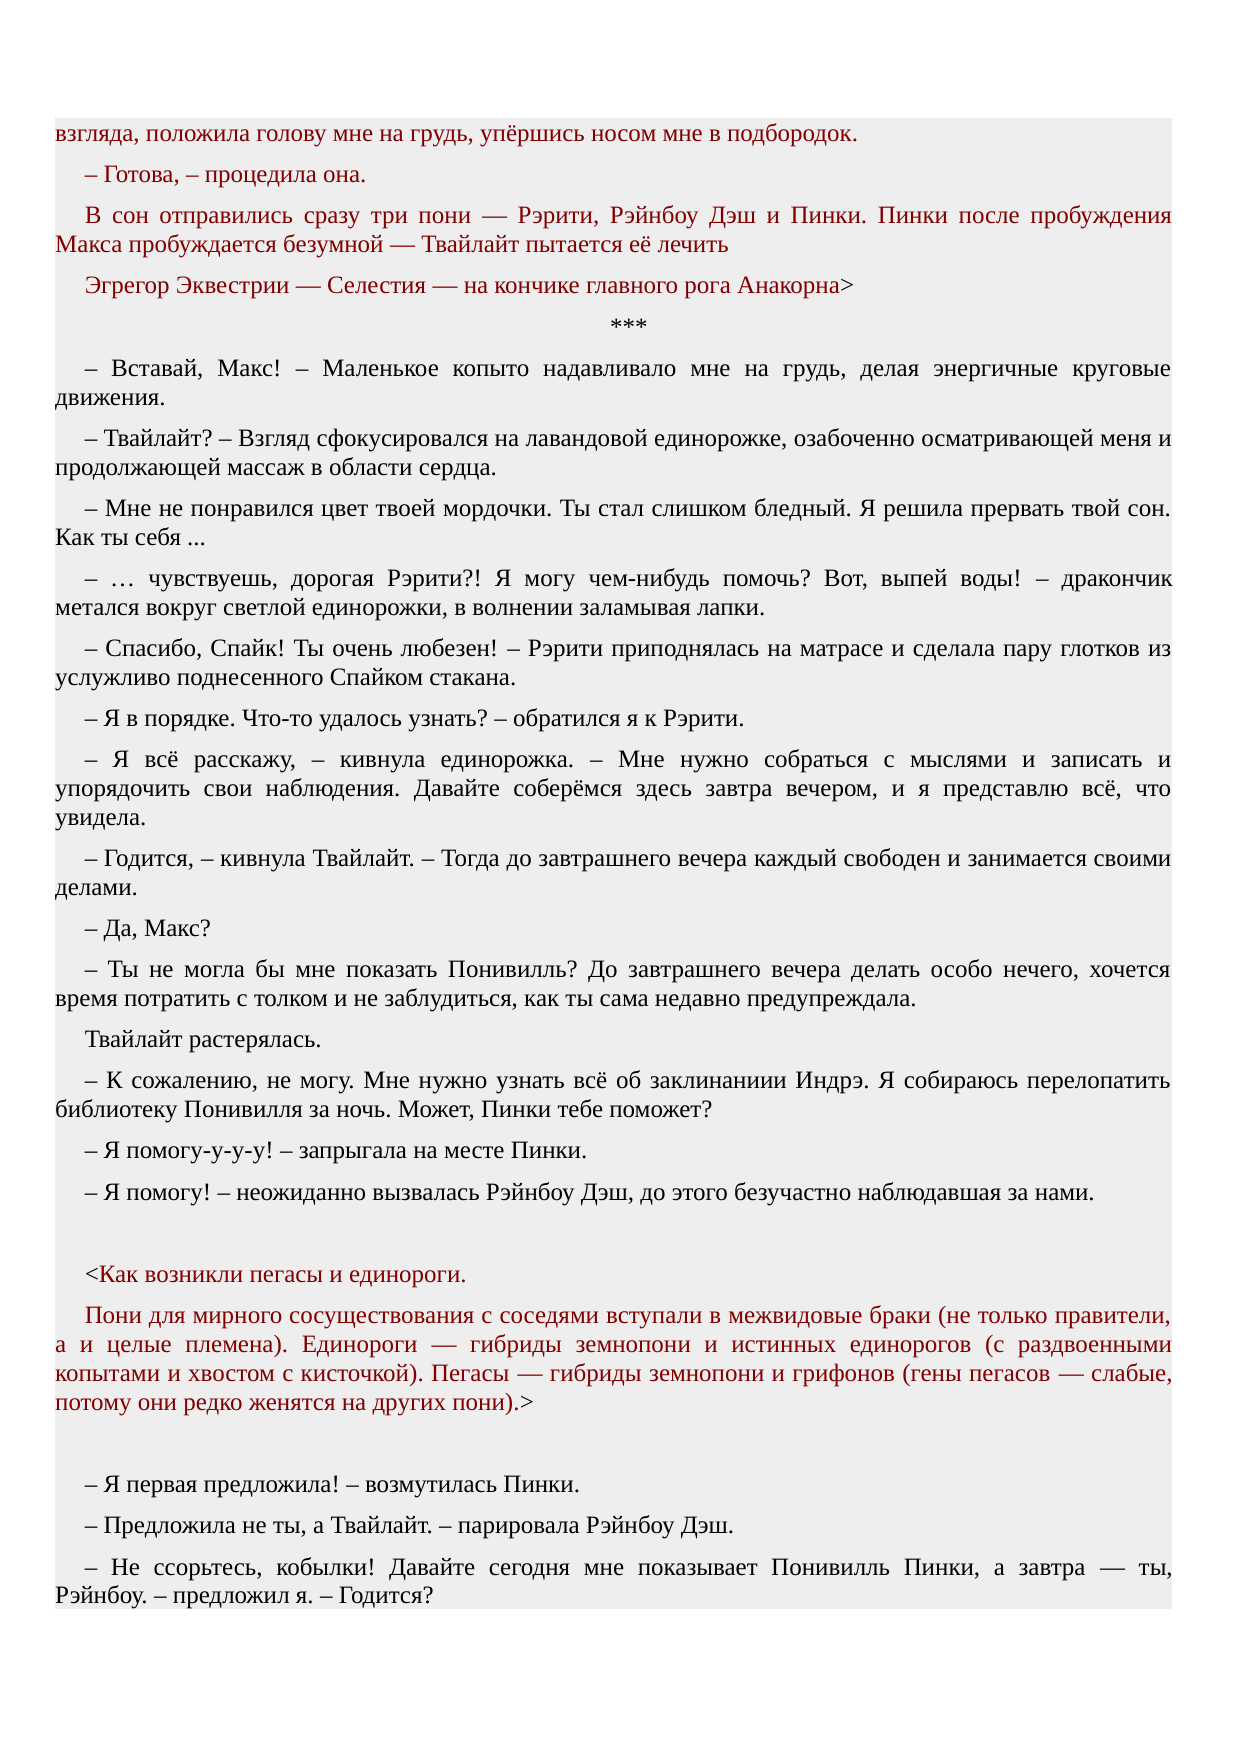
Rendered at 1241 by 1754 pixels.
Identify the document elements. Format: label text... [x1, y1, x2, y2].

text – Готова, – процедила она. [55, 159, 1172, 188]
text – Твайлайт? – Взгляд сфокусировался на лавандовой единорожке, озабоченно осматривающей меня и продолжающей массаж в области сердца. [55, 423, 1172, 481]
text Эгрегор Эквестрии — Селестия — на кончике главного рога Анакорна> [55, 271, 1172, 299]
text – Годится, – кивнула Твайлайт. – Тогда до завтрашнего вечера каждый свободен и занимается своими делами. [55, 843, 1172, 901]
text – Я первая предложила! – возмутилась Пинки. [55, 1469, 1172, 1498]
text – Я всё расскажу, – кивнула единорожка. – Мне нужно собраться с мыслями и записать и упорядочить свои наблюдения. Давайте соберёмся здесь завтра вечером, и я представлю всё, что увидела. [55, 744, 1172, 831]
text взгляда, положила голову мне на грудь, упёршись носом мне в подбородок. [55, 118, 1172, 147]
text *** [55, 312, 1172, 341]
text Твайлайт растерялась. [55, 1024, 1172, 1053]
text – Я помогу! – неожиданно вызвалась Рэйнбоу Дэш, до этого безучастно наблюдавшая за нами. [55, 1177, 1172, 1206]
text – Ты не могла бы мне показать Понивилль? До завтрашнего вечера делать особо нечего, хочется время потратить с толком и не заблудиться, как ты сама недавно предупреждала. [55, 954, 1172, 1012]
text – Предложила не ты, а Твайлайт. – парировала Рэйнбоу Дэш. [55, 1511, 1172, 1539]
text – Мне не понравился цвет твоей мордочки. Ты стал слишком бледный. Я решила прервать твой сон. Как ты себя ... [55, 493, 1172, 551]
text В сон отправились сразу три пони — Рэрити, Рэйнбоу Дэш и Пинки. Пинки после пробуждения Макса пробуждается безумной — Твайлайт пытается её лечить [55, 201, 1172, 258]
text – Я помогу-у-у-у! – запрыгала на месте Пинки. [55, 1136, 1172, 1164]
text – Вставай, Макс! – Маленькое копыто надавливало мне на грудь, делая энергичные круговые движения. [55, 353, 1172, 411]
text <Как возникли пегасы и единороги. [55, 1259, 1172, 1288]
text – К сожалению, не могу. Мне нужно узнать всё об заклинаниии Индрэ. Я собираюсь перелопатить библиотеку Понивилля за ночь. Может, Пинки тебе поможет? [55, 1066, 1172, 1123]
text – Спасибо, Спайк! Ты очень любезен! – Рэрити приподнялась на матрасе и сделала пару глотков из услужливо поднесенного Спайком стакана. [55, 633, 1172, 691]
text – Не ссорьтесь, кобылки! Давайте сегодня мне показывает Понивилль Пинки, а завтра — ты, Рэйнбоу. – предложил я. – Годится? [55, 1552, 1172, 1609]
text Пони для мирного сосуществования с соседями вступали в межвидовые браки (не только правители, а и целые племена). Единороги — гибриды земнопони и истинных единорогов (с раздвоенными копытами и хвостом с кисточкой). Пегасы — гибриды земнопони и грифонов (гены пегасов — слабые, потому они редко женятся на других пони).> [55, 1301, 1172, 1416]
text – … чувствуешь, дорогая Рэрити?! Я могу чем-нибудь помочь? Вот, выпей воды! – дракончик метался вокруг светлой единорожки, в волнении заламывая лапки. [55, 563, 1172, 621]
text – Я в порядке. Что-то удалось узнать? – обратился я к Рэрити. [55, 703, 1172, 732]
text – Да, Макс? [55, 913, 1172, 942]
